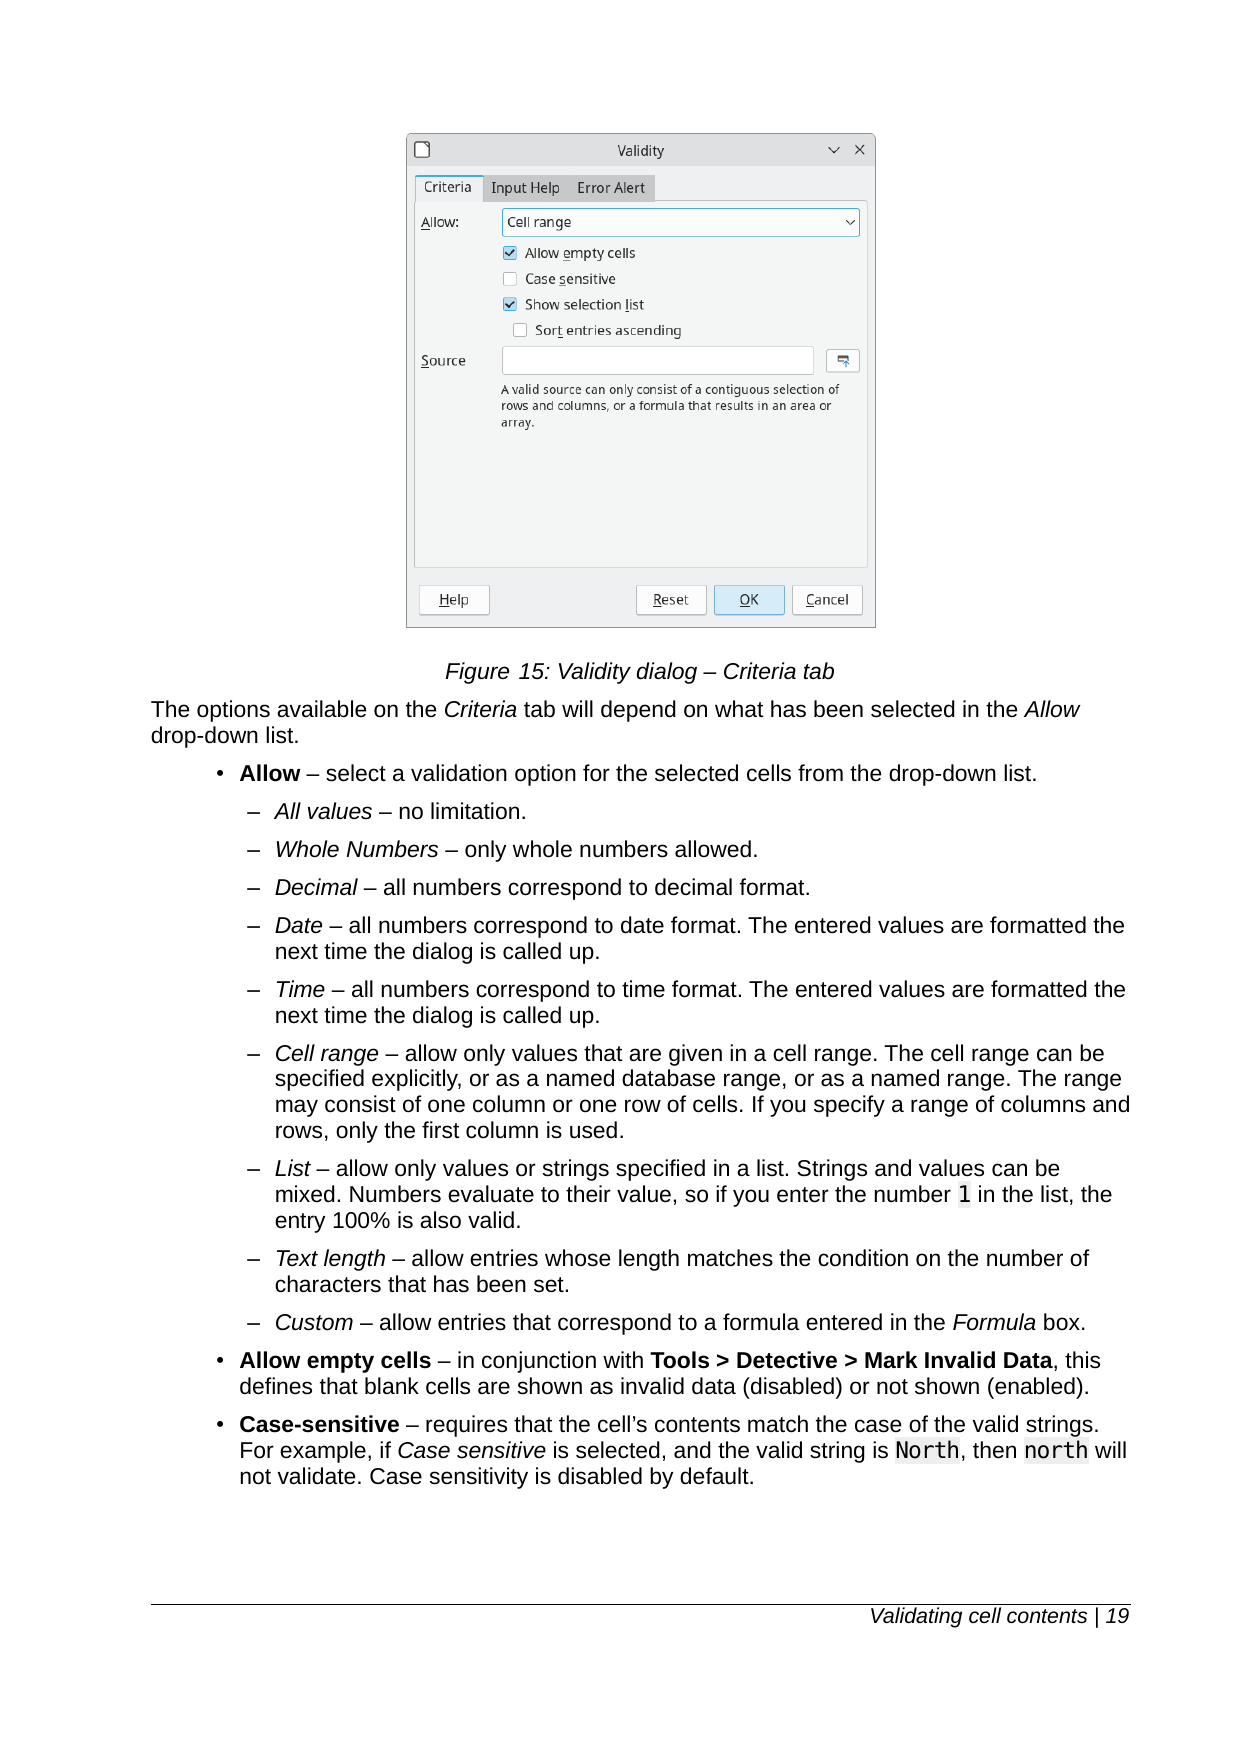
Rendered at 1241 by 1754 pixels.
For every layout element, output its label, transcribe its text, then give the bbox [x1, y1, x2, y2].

list Date – all numbers correspond to date format. The entered values are formatted the next time the dialog is called up. [260, 913, 1131, 964]
list Allow – select a validation option for the selected cells from the drop-down list. [224, 760, 1131, 786]
list The options available on the Criteria tab will depend on what has been selected in the Allow drop-down list. [151, 697, 1131, 748]
list Time – all numbers correspond to time format. The entered values are formatted the next time the dialog is called up. [260, 977, 1131, 1028]
list Case-sensitive – requires that the cell’s contents match the case of the valid strings. For example, if Case sensitive is selected, and the valid string is North, then north will not validate. Case sensitivity is disabled by default. [224, 1411, 1131, 1489]
list Custom – allow entries that correspond to a formula entered in the Formula box. [260, 1309, 1131, 1335]
list List – allow only values or strings specified in a list. Strings and values can be mixed. Numbers evaluate to their value, so if you enter the number 1 in the list, the entry 100% is also valid. [260, 1155, 1131, 1233]
text Figure 15: Validity dialog – Criteria tab [390, 659, 892, 684]
list All values – no limitation. [260, 798, 1131, 824]
list Allow empty cells – in conjunction with Tools > Detective > Mark Invalid Data, this defines that blank cells are shown as invalid data (disabled) or not shown (enabled). [224, 1348, 1131, 1399]
list Cell range – allow only values that are given in a cell range. The cell range can be specified explicitly, or as a named database range, or as a named range. The range may consist of one column or one row of cells. If you specify a range of columns and rows, only the first column is used. [260, 1040, 1131, 1143]
list Whole Numbers – only whole numbers allowed. [260, 837, 1131, 862]
list Text length – allow entries whose length matches the condition on the number of characters that has been set. [260, 1246, 1131, 1297]
picture [389, 121, 892, 647]
list Decimal – all numbers correspond to decimal format. [260, 875, 1131, 900]
